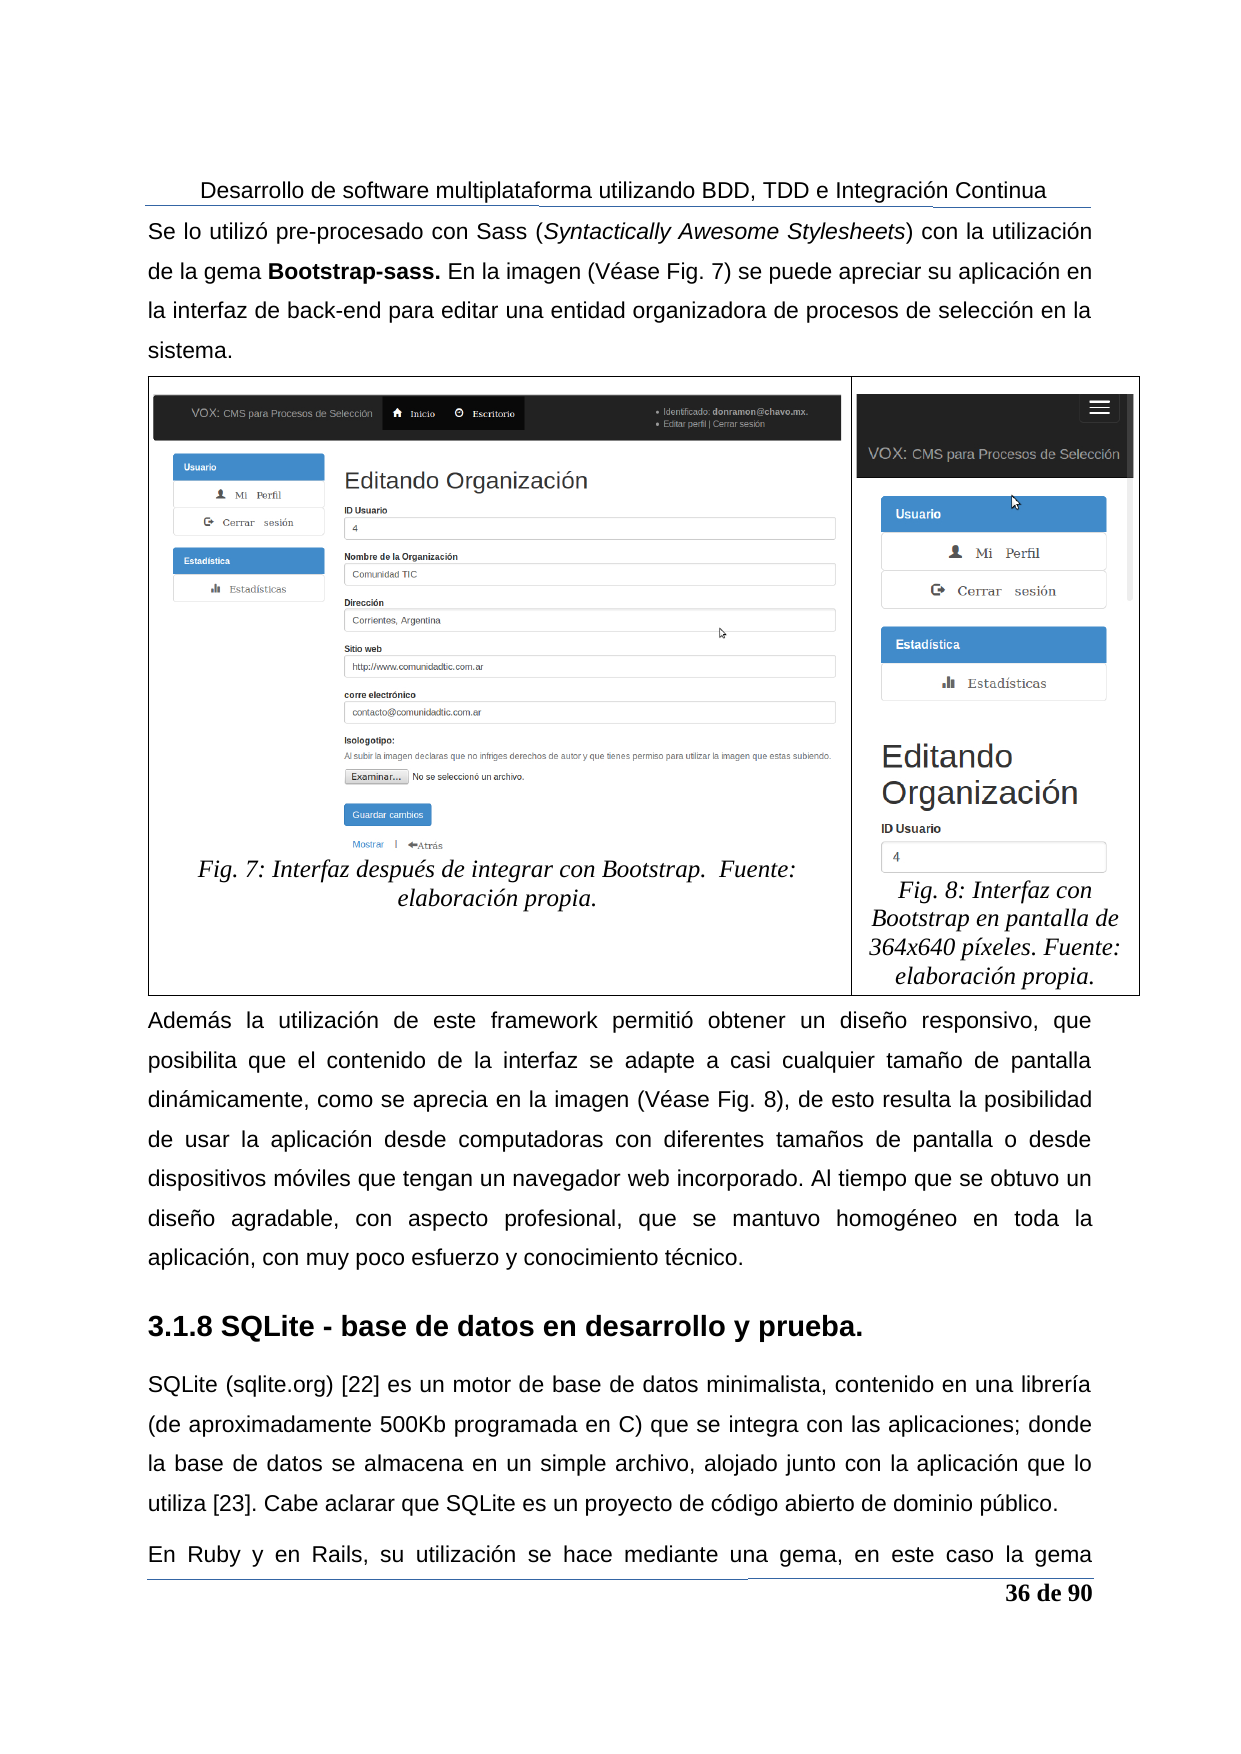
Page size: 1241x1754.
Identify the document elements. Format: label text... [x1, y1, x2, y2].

picture [153, 394, 842, 855]
text En Ruby y en Rails, su utilización se hace mediante una gema, en este caso la gema [148, 1541, 1093, 1567]
text SQLite (sqlite.org) [22] es un motor de base de datos minimalista, contenido en una librería (de aproximadamente 500Kb programada en C) que se integra con las aplicaciones; donde la base de datos se almacena en un simple archivo, alojado junto con la aplicación que lo utiliza [23]. Cabe aclarar que SQLite es un proyecto de código abierto de dominio público. [148, 1371, 1093, 1516]
table_header [842, 395, 851, 854]
text Además la utilización de este framework permitió obtener un diseño responsivo, que posibilita que el contenido de la interfaz se adapte a casi cualquier tamaño de pantalla dinámicamente, como se aprecia en la imagen (Véase Fig. 8), de esto resulta la posibilidad de usar la aplicación desde computadoras con diferentes tamaños de pantalla o desde dispositivos móviles que tengan un navegador web incorporado. Al tiempo que se obtuvo un diseño agradable, con aspecto profesional, que se mantuvo homogéneo en toda la aplicación, con muy poco esfuerzo y conocimiento técnico. [148, 1007, 1093, 1271]
table_header [149, 855, 851, 995]
table_header [149, 377, 851, 394]
table_header [852, 395, 1139, 995]
picture [856, 394, 1134, 875]
text Se lo utilizó pre-procesado con Sass (Syntactically Awesome Stylesheets) con la utilización de la gema Bootstrap-sass. En la imagen (Véase Fig. 7) se puede apreciar su aplicación en la interfaz de back-end para editar una entidad organizadora de procesos de selección en la sistema. [148, 218, 1093, 363]
table_header [852, 377, 1139, 394]
subtitle 3.1.8 SQLite - base de datos en desarrollo y prueba. [148, 1309, 1093, 1342]
table_header [149, 395, 153, 854]
